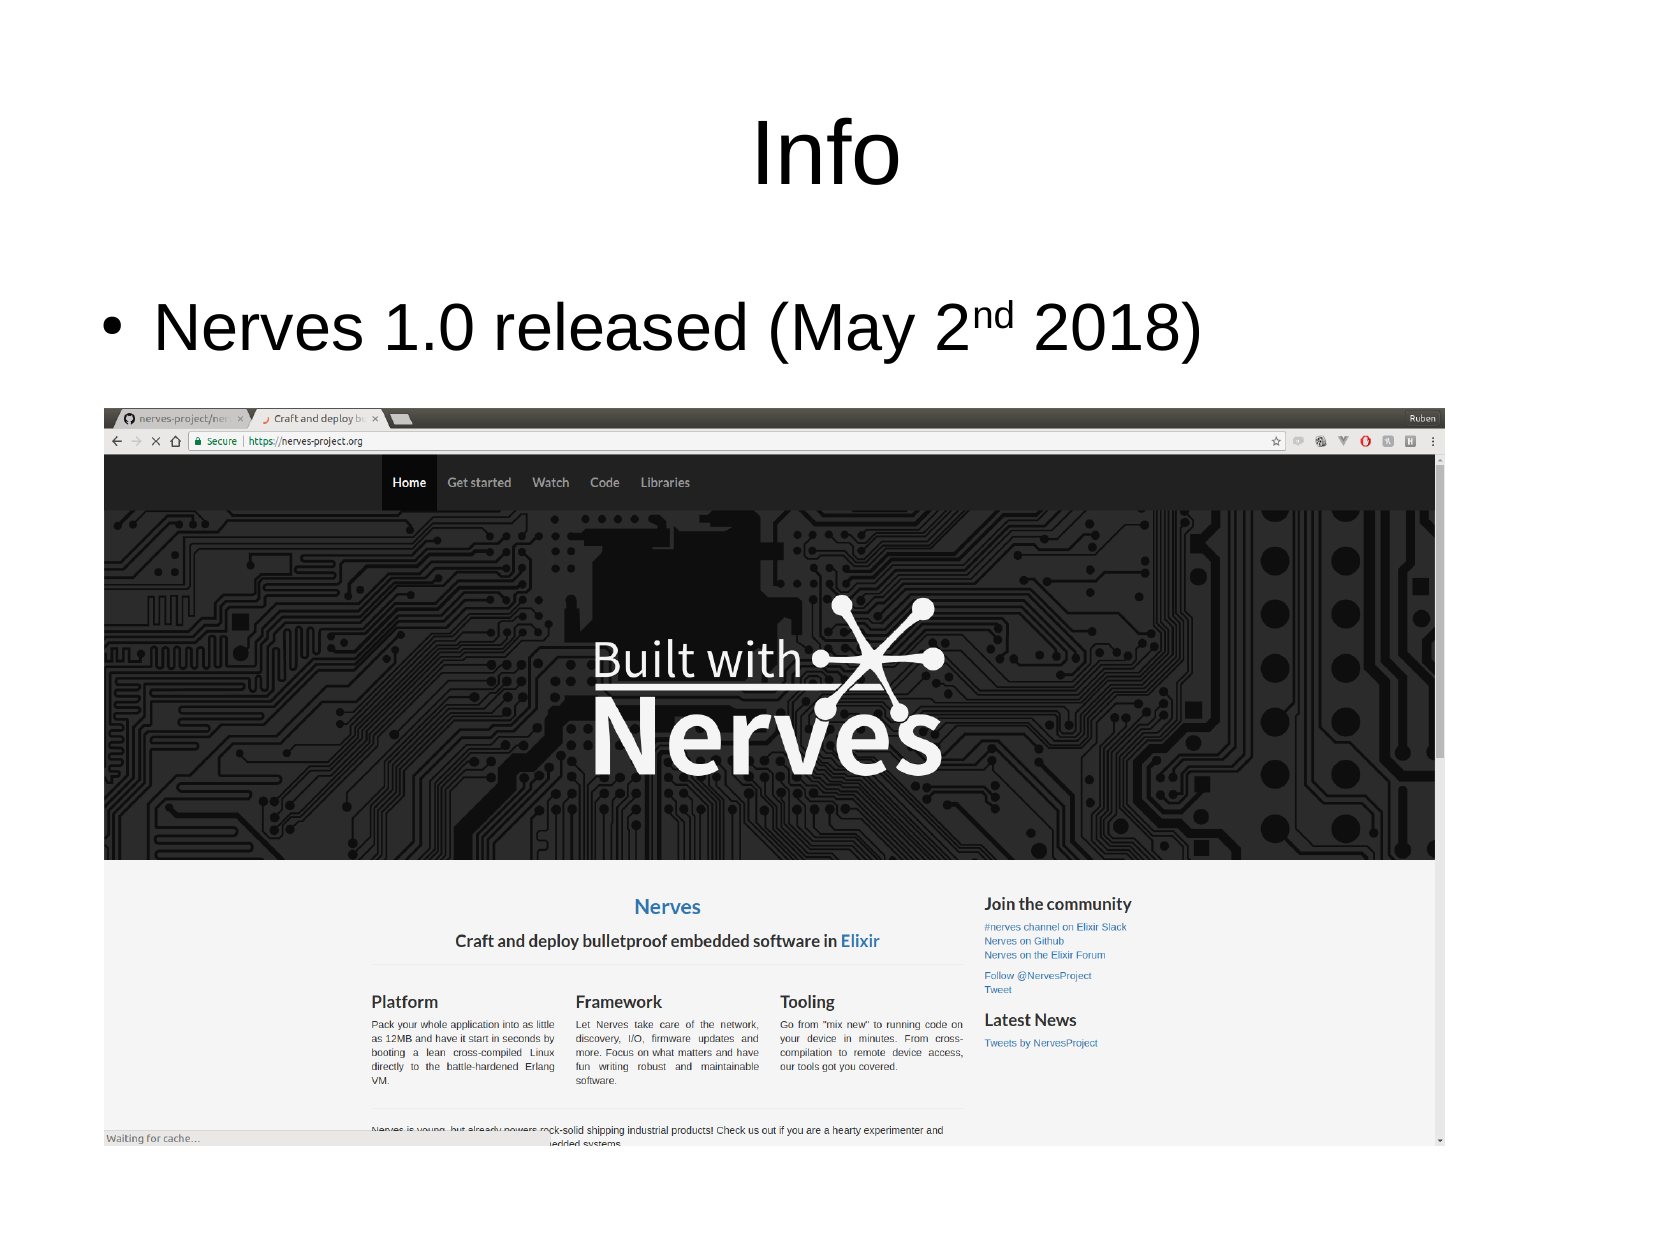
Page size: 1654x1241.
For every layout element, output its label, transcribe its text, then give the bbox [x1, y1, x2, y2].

title Info [82, 49, 1571, 257]
list Nerves 1.0 released (May 2nd 2018) [82, 290, 1571, 1010]
picture [104, 408, 1445, 1146]
